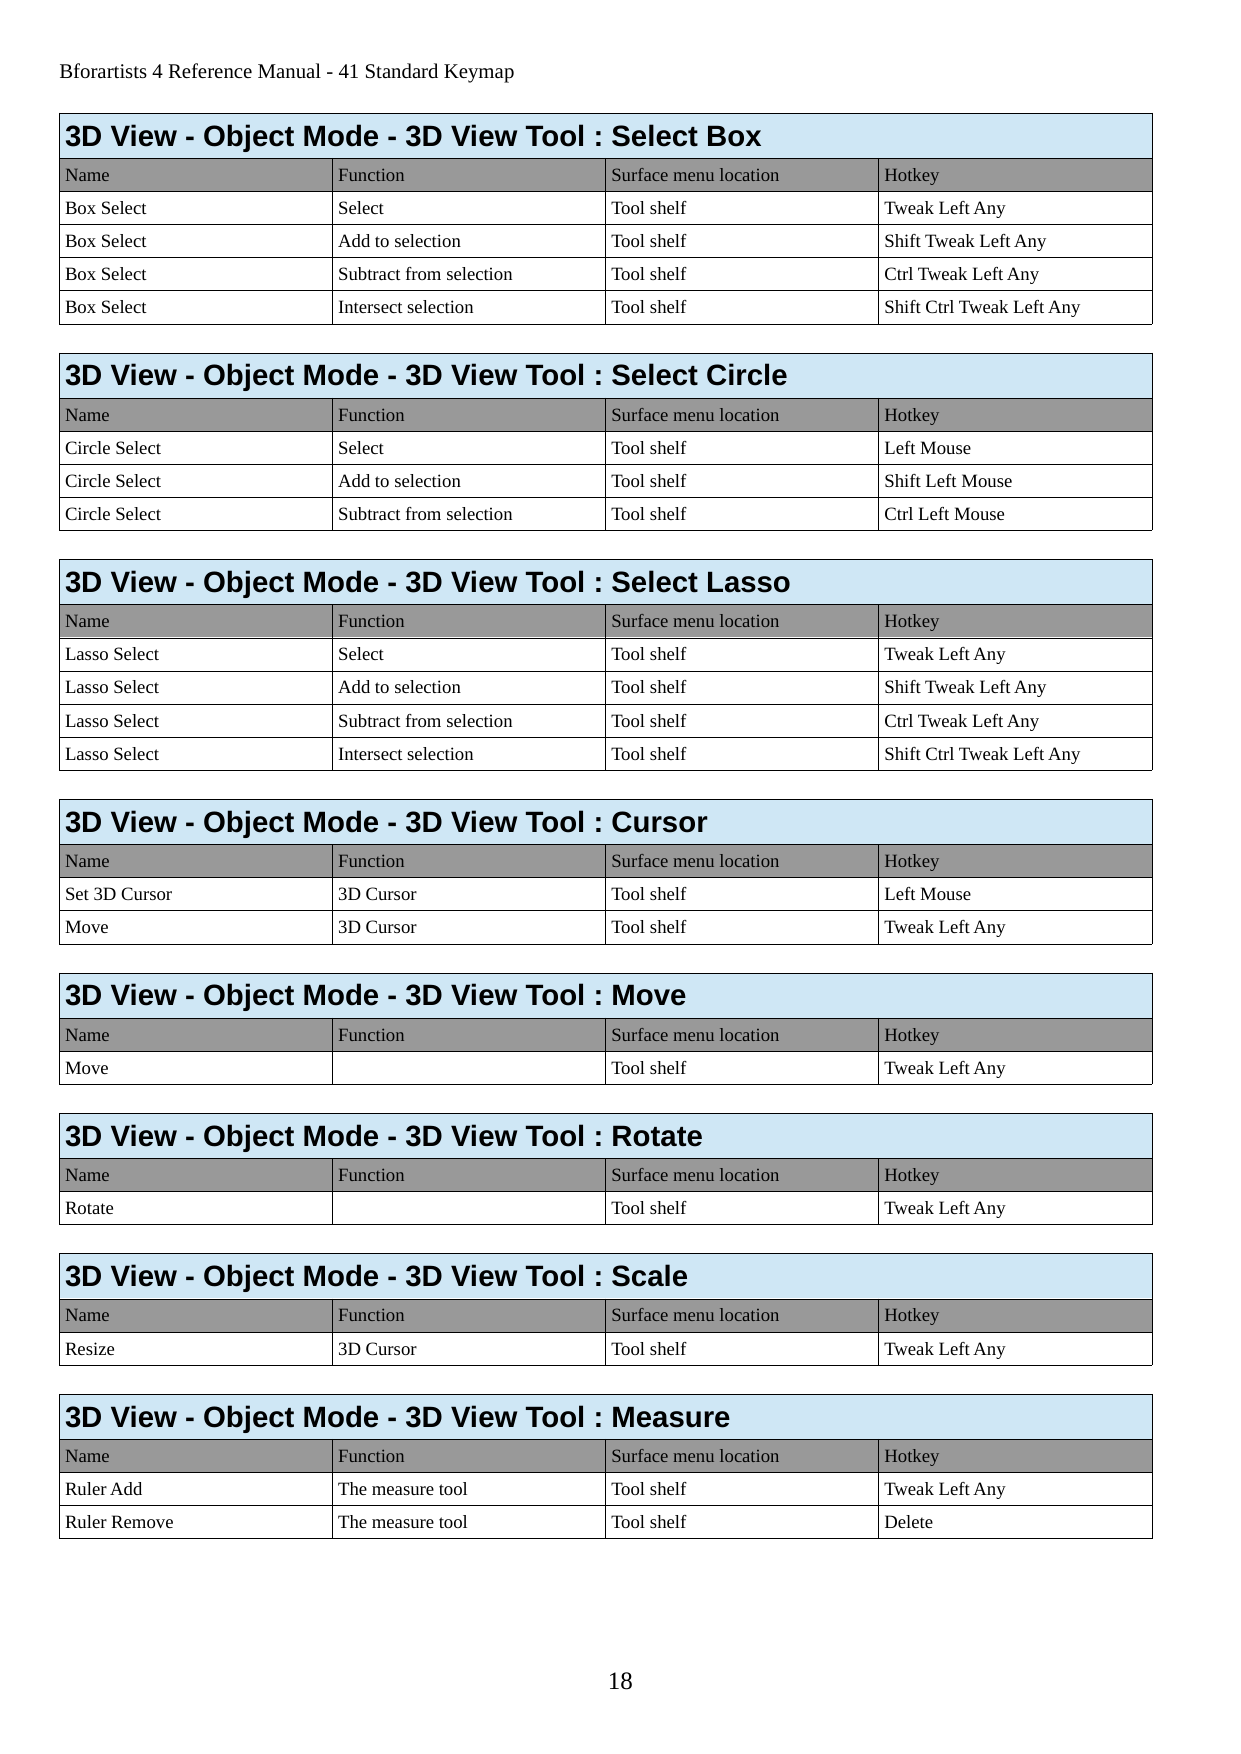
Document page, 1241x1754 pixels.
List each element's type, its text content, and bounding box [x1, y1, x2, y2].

table_cell Ruler Add [60, 1473, 332, 1505]
table_cell Hotkey [879, 1019, 1152, 1051]
table_cell Delete [879, 1506, 1152, 1538]
table_cell 3D Cursor [333, 878, 605, 910]
table_cell Tool shelf [606, 1052, 878, 1084]
table_cell 3D Cursor [333, 1333, 605, 1365]
table_cell Tweak Left Any [879, 1473, 1152, 1505]
table_cell Tool shelf [606, 1333, 878, 1365]
table_cell Subtract from selection [333, 258, 605, 290]
table_cell Tool shelf [606, 705, 878, 737]
table_cell Tool shelf [606, 498, 878, 530]
table_cell Surface menu location [606, 159, 878, 191]
table_cell Select [333, 432, 605, 464]
table_cell Surface menu location [606, 399, 878, 431]
table_cell Circle Select [60, 465, 332, 497]
table_cell Function [333, 159, 605, 191]
table_cell Tool shelf [606, 291, 878, 323]
table_cell Box Select [60, 291, 332, 323]
table_cell Lasso Select [60, 738, 332, 770]
table_cell Left Mouse [879, 432, 1152, 464]
table_cell Tool shelf [606, 1192, 878, 1224]
table_cell Circle Select [60, 498, 332, 530]
table_cell Name [60, 605, 332, 637]
table_cell Tool shelf [606, 258, 878, 290]
table_cell Tool shelf [606, 672, 878, 704]
table_cell Shift Tweak Left Any [879, 225, 1152, 257]
table_cell Function [333, 1019, 605, 1051]
table_cell Tool shelf [606, 225, 878, 257]
table_cell Shift Ctrl Tweak Left Any [879, 738, 1152, 770]
table_cell The measure tool [333, 1473, 605, 1505]
table_cell Tool shelf [606, 911, 878, 943]
table_cell Surface menu location [606, 1019, 878, 1051]
table_cell Ctrl Tweak Left Any [879, 705, 1152, 737]
table_header 3D View - Object Mode - 3D View Tool : Cursor [60, 800, 1152, 844]
table_cell Hotkey [879, 605, 1152, 637]
table_cell Move [60, 911, 332, 943]
table_cell Set 3D Cursor [60, 878, 332, 910]
table_cell Tool shelf [606, 738, 878, 770]
table_cell Name [60, 1019, 332, 1051]
table_cell Tweak Left Any [879, 1052, 1152, 1084]
table_cell Surface menu location [606, 845, 878, 877]
table_cell Tool shelf [606, 1506, 878, 1538]
table_cell Hotkey [879, 399, 1152, 431]
table_cell Surface menu location [606, 1159, 878, 1191]
table_cell Intersect selection [333, 291, 605, 323]
table_cell Function [333, 1440, 605, 1472]
table_cell Name [60, 1440, 332, 1472]
table_cell Function [333, 399, 605, 431]
table_header 3D View - Object Mode - 3D View Tool : Scale [60, 1254, 1152, 1298]
table_cell Function [333, 605, 605, 637]
table_cell Select [333, 192, 605, 224]
table_cell Hotkey [879, 845, 1152, 877]
table_cell Shift Ctrl Tweak Left Any [879, 291, 1152, 323]
table_cell Rotate [60, 1192, 332, 1224]
table_cell Tool shelf [606, 639, 878, 671]
table_header 3D View - Object Mode - 3D View Tool : Select Box [60, 114, 1152, 158]
table_cell Hotkey [879, 1300, 1152, 1332]
table_cell Tool shelf [606, 878, 878, 910]
table_cell Box Select [60, 225, 332, 257]
table_cell [333, 1052, 605, 1084]
table_cell Left Mouse [879, 878, 1152, 910]
table_cell Ctrl Tweak Left Any [879, 258, 1152, 290]
table_header 3D View - Object Mode - 3D View Tool : Select Circle [60, 354, 1152, 398]
table_cell Hotkey [879, 159, 1152, 191]
table_cell Lasso Select [60, 639, 332, 671]
table_cell Lasso Select [60, 672, 332, 704]
table_cell Tool shelf [606, 432, 878, 464]
table_cell Tweak Left Any [879, 911, 1152, 943]
table_cell The measure tool [333, 1506, 605, 1538]
table_cell Lasso Select [60, 705, 332, 737]
table_cell Select [333, 639, 605, 671]
table_header 3D View - Object Mode - 3D View Tool : Select Lasso [60, 560, 1152, 604]
table_header 3D View - Object Mode - 3D View Tool : Move [60, 974, 1152, 1018]
table_cell 3D Cursor [333, 911, 605, 943]
table_cell Ctrl Left Mouse [879, 498, 1152, 530]
table_cell Shift Tweak Left Any [879, 672, 1152, 704]
table_cell Tweak Left Any [879, 639, 1152, 671]
table_cell Subtract from selection [333, 498, 605, 530]
table_cell Name [60, 845, 332, 877]
table_header 3D View - Object Mode - 3D View Tool : Rotate [60, 1114, 1152, 1158]
table_cell Add to selection [333, 672, 605, 704]
table_cell Tool shelf [606, 192, 878, 224]
table_cell Subtract from selection [333, 705, 605, 737]
table_cell Surface menu location [606, 1300, 878, 1332]
table_cell Function [333, 845, 605, 877]
table_cell Name [60, 1300, 332, 1332]
table_cell Tweak Left Any [879, 1192, 1152, 1224]
table_cell Tool shelf [606, 1473, 878, 1505]
table_cell Surface menu location [606, 1440, 878, 1472]
table_cell Function [333, 1300, 605, 1332]
table_cell Tweak Left Any [879, 192, 1152, 224]
table_cell Circle Select [60, 432, 332, 464]
table_cell Intersect selection [333, 738, 605, 770]
table_header 3D View - Object Mode - 3D View Tool : Measure [60, 1395, 1152, 1439]
table_cell Resize [60, 1333, 332, 1365]
table_cell Tool shelf [606, 465, 878, 497]
table_cell Function [333, 1159, 605, 1191]
table_cell Box Select [60, 258, 332, 290]
table_cell Surface menu location [606, 605, 878, 637]
table_cell Name [60, 159, 332, 191]
table_cell Name [60, 1159, 332, 1191]
table_cell Add to selection [333, 225, 605, 257]
table_cell Name [60, 399, 332, 431]
table_cell Ruler Remove [60, 1506, 332, 1538]
table_cell Move [60, 1052, 332, 1084]
table_cell [333, 1192, 605, 1224]
table_cell Box Select [60, 192, 332, 224]
table_cell Add to selection [333, 465, 605, 497]
table_cell Shift Left Mouse [879, 465, 1152, 497]
table_cell Hotkey [879, 1159, 1152, 1191]
table_cell Tweak Left Any [879, 1333, 1152, 1365]
table_cell Hotkey [879, 1440, 1152, 1472]
